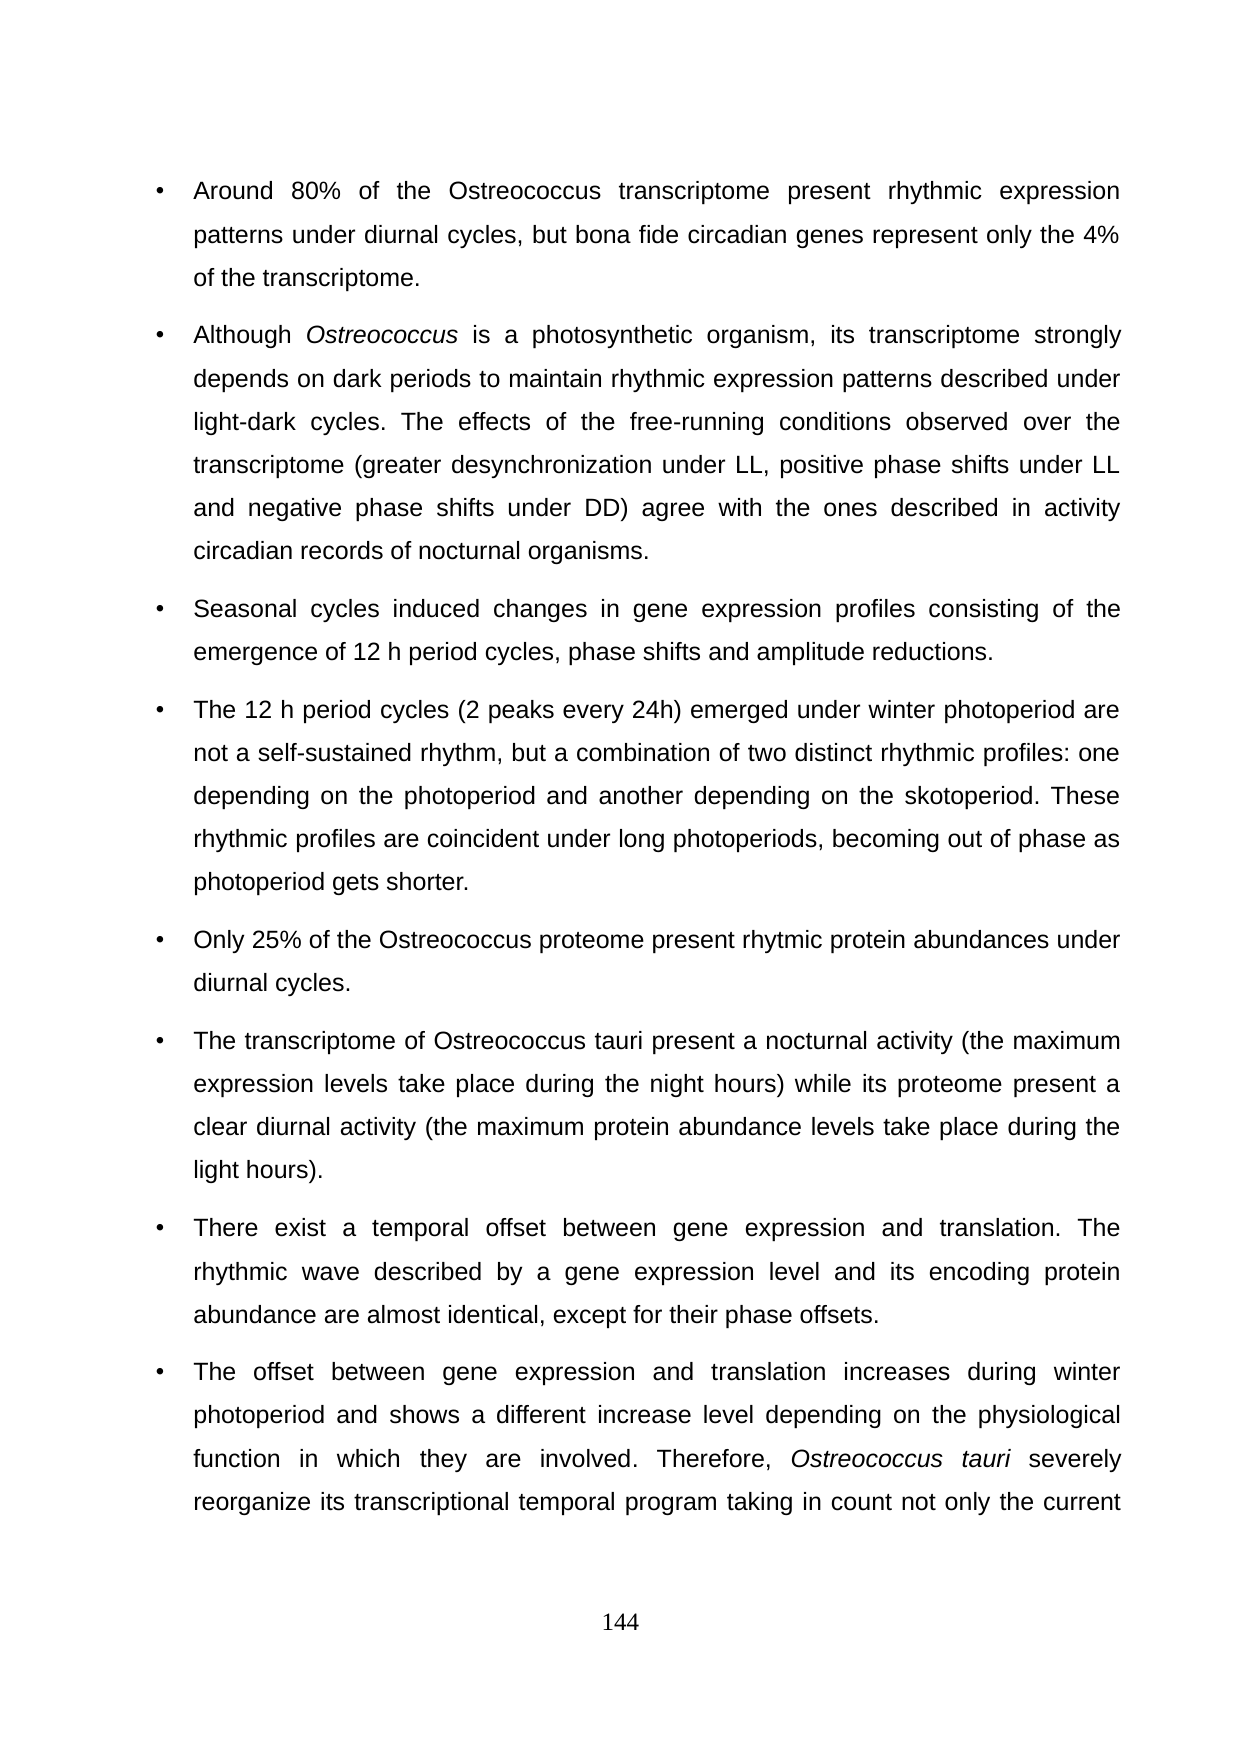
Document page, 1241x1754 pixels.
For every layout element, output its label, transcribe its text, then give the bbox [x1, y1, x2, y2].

list The 12 h period cycles (2 peaks every 24h) emerged under winter photoperiod are not a self-sustained rhythm, but a combination of two distinct rhythmic profiles: one depending on the photoperiod and another depending on the skotoperiod. These rhythmic profiles are coincident under long photoperiods, becoming out of phase as photoperiod gets shorter. [156, 695, 1122, 896]
list There exist a temporal offset between gene expression and translation. The rhythmic wave described by a gene expression level and its encoding protein abundance are almost identical, except for their phase offsets. [156, 1213, 1122, 1328]
list The transcriptome of Ostreococcus tauri present a nocturnal activity (the maximum expression levels take place during the night hours) while its proteome present a clear diurnal activity (the maximum protein abundance levels take place during the light hours). [156, 1026, 1122, 1184]
list Only 25% of the Ostreococcus proteome present rhytmic protein abundances under diurnal cycles. [156, 925, 1122, 997]
list Although Ostreococcus is a photosynthetic organism, its transcriptome strongly depends on dark periods to maintain rhythmic expression patterns described under light-dark cycles. The effects of the free-running conditions observed over the transcriptome (greater desynchronization under LL, positive phase shifts under LL and negative phase shifts under DD) agree with the ones described in activity circadian records of nocturnal organisms. [156, 320, 1122, 565]
list Seasonal cycles induced changes in gene expression profiles consisting of the emergence of 12 h period cycles, phase shifts and amplitude reductions. [156, 594, 1122, 666]
list The offset between gene expression and translation increases during winter photoperiod and shows a different increase level depending on the physiological function in which they are involved. Therefore, Ostreococcus tauri severely reorganize its transcriptional temporal program taking in count not only the current [156, 1357, 1122, 1516]
list Around 80% of the Ostreococcus transcriptome present rhythmic expression patterns under diurnal cycles, but bona fide circadian genes represent only the 4% of the transcriptome. [156, 176, 1122, 291]
